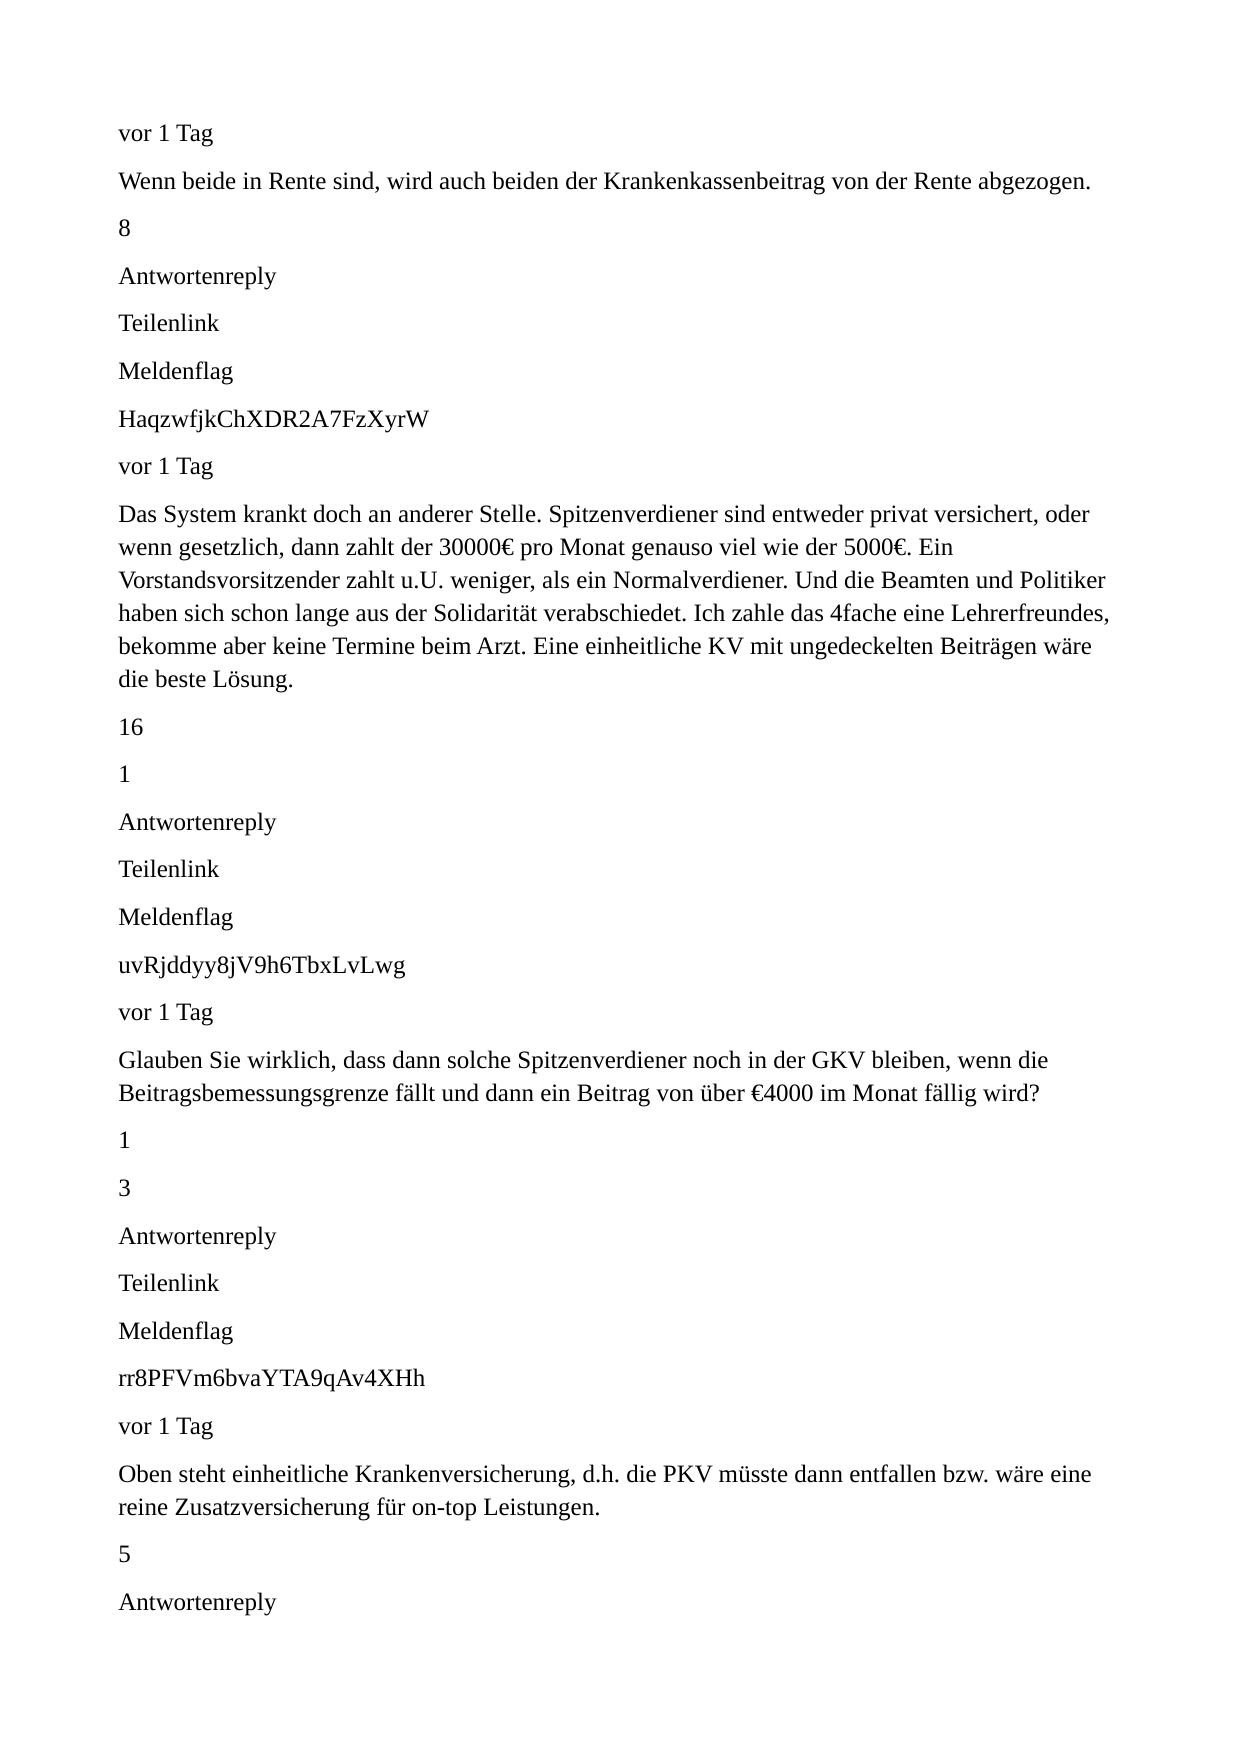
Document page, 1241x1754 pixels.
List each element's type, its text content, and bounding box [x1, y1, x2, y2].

text 8 [118, 213, 1122, 242]
text Meldenflag [118, 356, 1122, 385]
text 3 [118, 1173, 1122, 1202]
text Antwortenreply [118, 1587, 1122, 1616]
text Antwortenreply [118, 807, 1122, 836]
text rr8PFVm6bvaYTA9qAv4XHh [118, 1363, 1122, 1392]
text vor 1 Tag [118, 997, 1122, 1026]
text uvRjddyy8jV9h6TbxLvLwg [118, 950, 1122, 978]
text Teilenlink [118, 1268, 1122, 1297]
text Das System krankt doch an anderer Stelle. Spitzenverdiener sind entweder privat versichert, oder wenn gesetzlich, dann zahlt der 30000€ pro Monat genauso viel wie der 5000€. Ein Vorstandsvorsitzender zahlt u.U. weniger, als ein Normalverdiener. Und die Beamten und Politiker haben sich schon lange aus der Solidarität verabschiedet. Ich zahle das 4fache eine Lehrerfreundes, bekomme aber keine Termine beim Arzt. Eine einheitliche KV mit ungedeckelten Beiträgen wäre die beste Lösung. [118, 499, 1122, 693]
text Teilenlink [118, 308, 1122, 337]
text 1 [118, 1126, 1122, 1154]
text Oben steht einheitliche Krankenversicherung, d.h. die PKV müsste dann entfallen bzw. wäre eine reine Zusatzversicherung für on-top Leistungen. [118, 1459, 1122, 1521]
text Wenn beide in Rente sind, wird auch beiden der Krankenkassenbeitrag von der Rente abgezogen. [118, 166, 1122, 194]
text Antwortenreply [118, 1221, 1122, 1249]
text vor 1 Tag [118, 118, 1122, 147]
text Meldenflag [118, 1316, 1122, 1345]
text HaqzwfjkChXDR2A7FzXyrW [118, 404, 1122, 432]
text 5 [118, 1539, 1122, 1568]
text 16 [118, 712, 1122, 740]
text Glauben Sie wirklich, dass dann solche Spitzenverdiener noch in der GKV bleiben, wenn die Beitragsbemessungsgrenze fällt und dann ein Beitrag von über €4000 im Monat fällig wird? [118, 1045, 1122, 1107]
text Antwortenreply [118, 261, 1122, 290]
text vor 1 Tag [118, 451, 1122, 480]
text Meldenflag [118, 902, 1122, 931]
text Teilenlink [118, 854, 1122, 883]
text vor 1 Tag [118, 1411, 1122, 1440]
text 1 [118, 759, 1122, 788]
